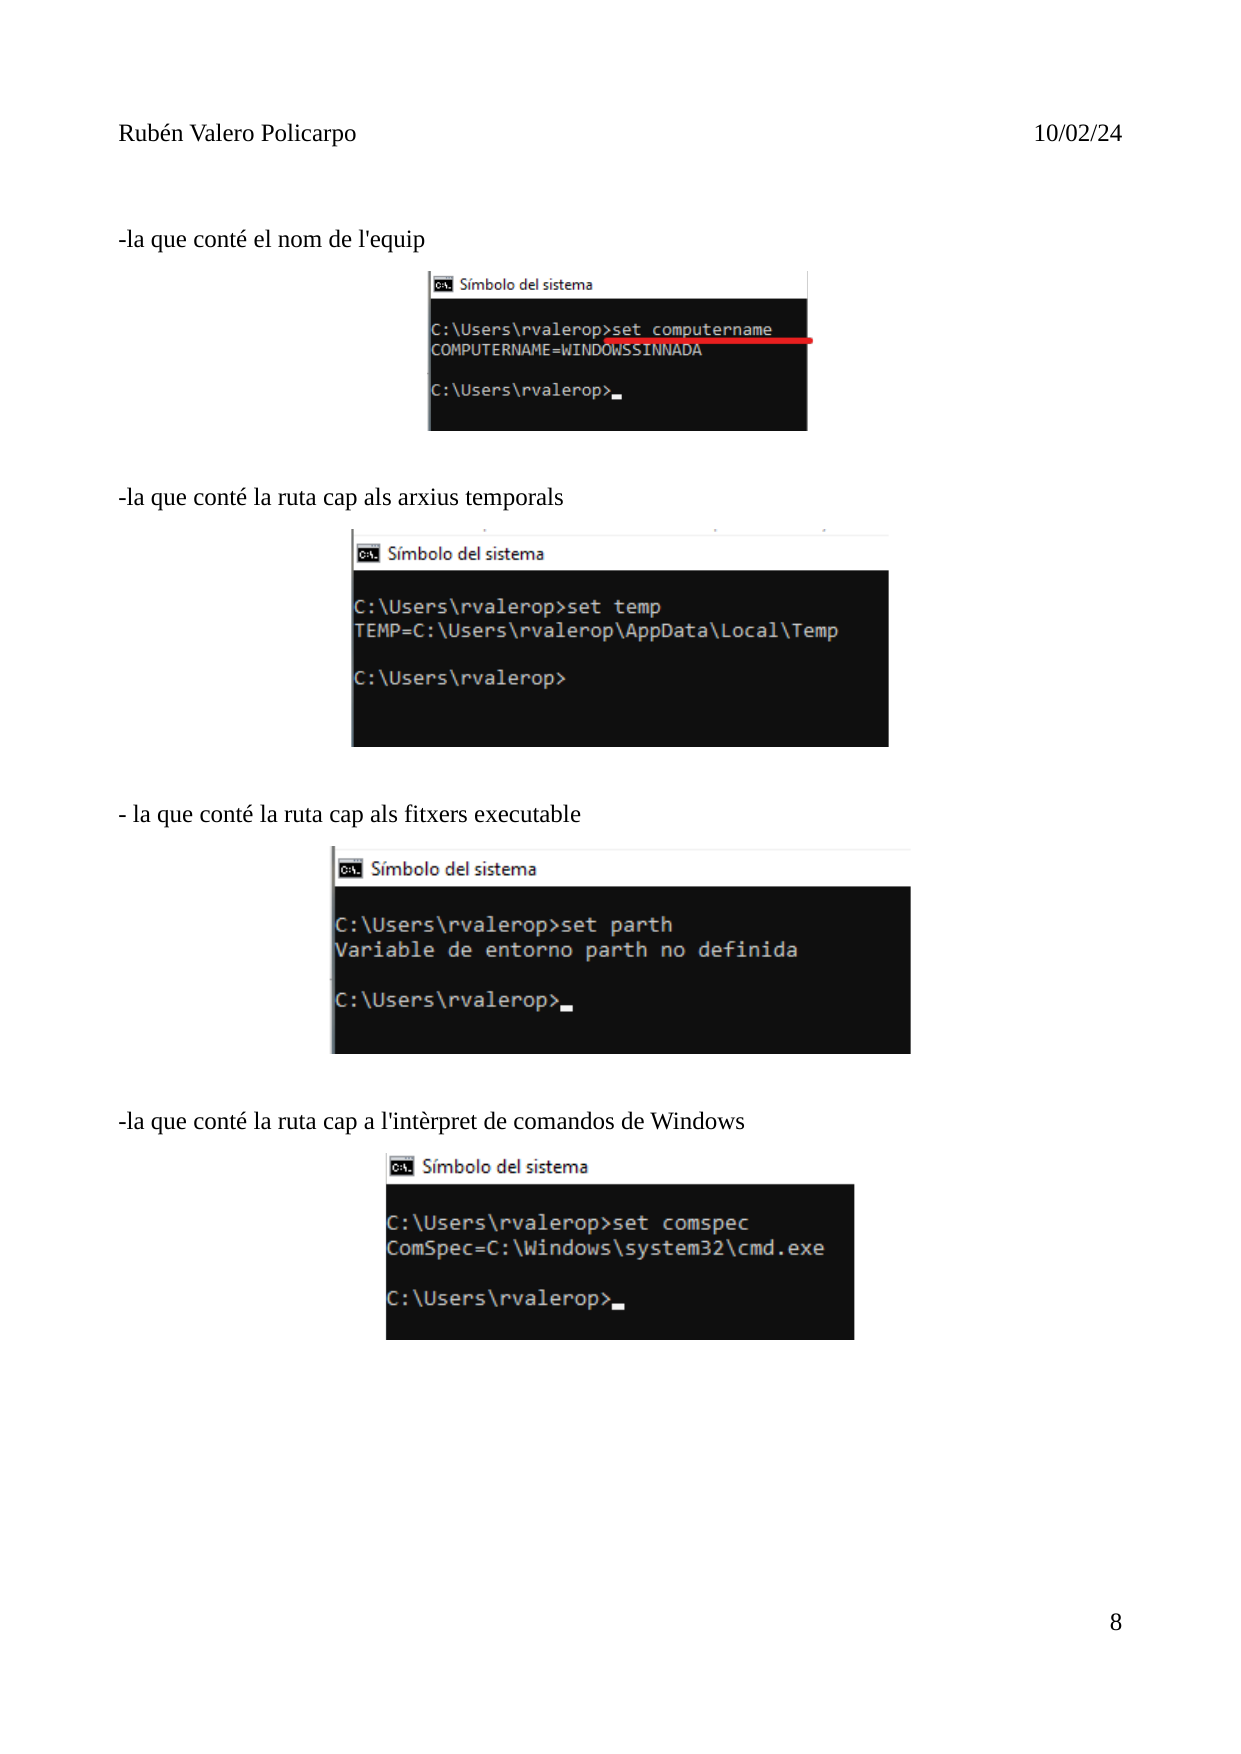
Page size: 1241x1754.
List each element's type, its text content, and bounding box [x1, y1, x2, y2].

picture [329, 846, 911, 1054]
picture [427, 271, 814, 431]
text -la que conté la ruta cap a l'intèrpret de comandos de Windows [118, 1106, 1122, 1135]
text -la que conté la ruta cap als arxius temporals [118, 482, 1122, 511]
picture [385, 1153, 855, 1340]
text - la que conté la ruta cap als fitxers executable [118, 799, 1122, 827]
text -la que conté el nom de l'equip [118, 224, 1122, 253]
picture [351, 529, 889, 747]
